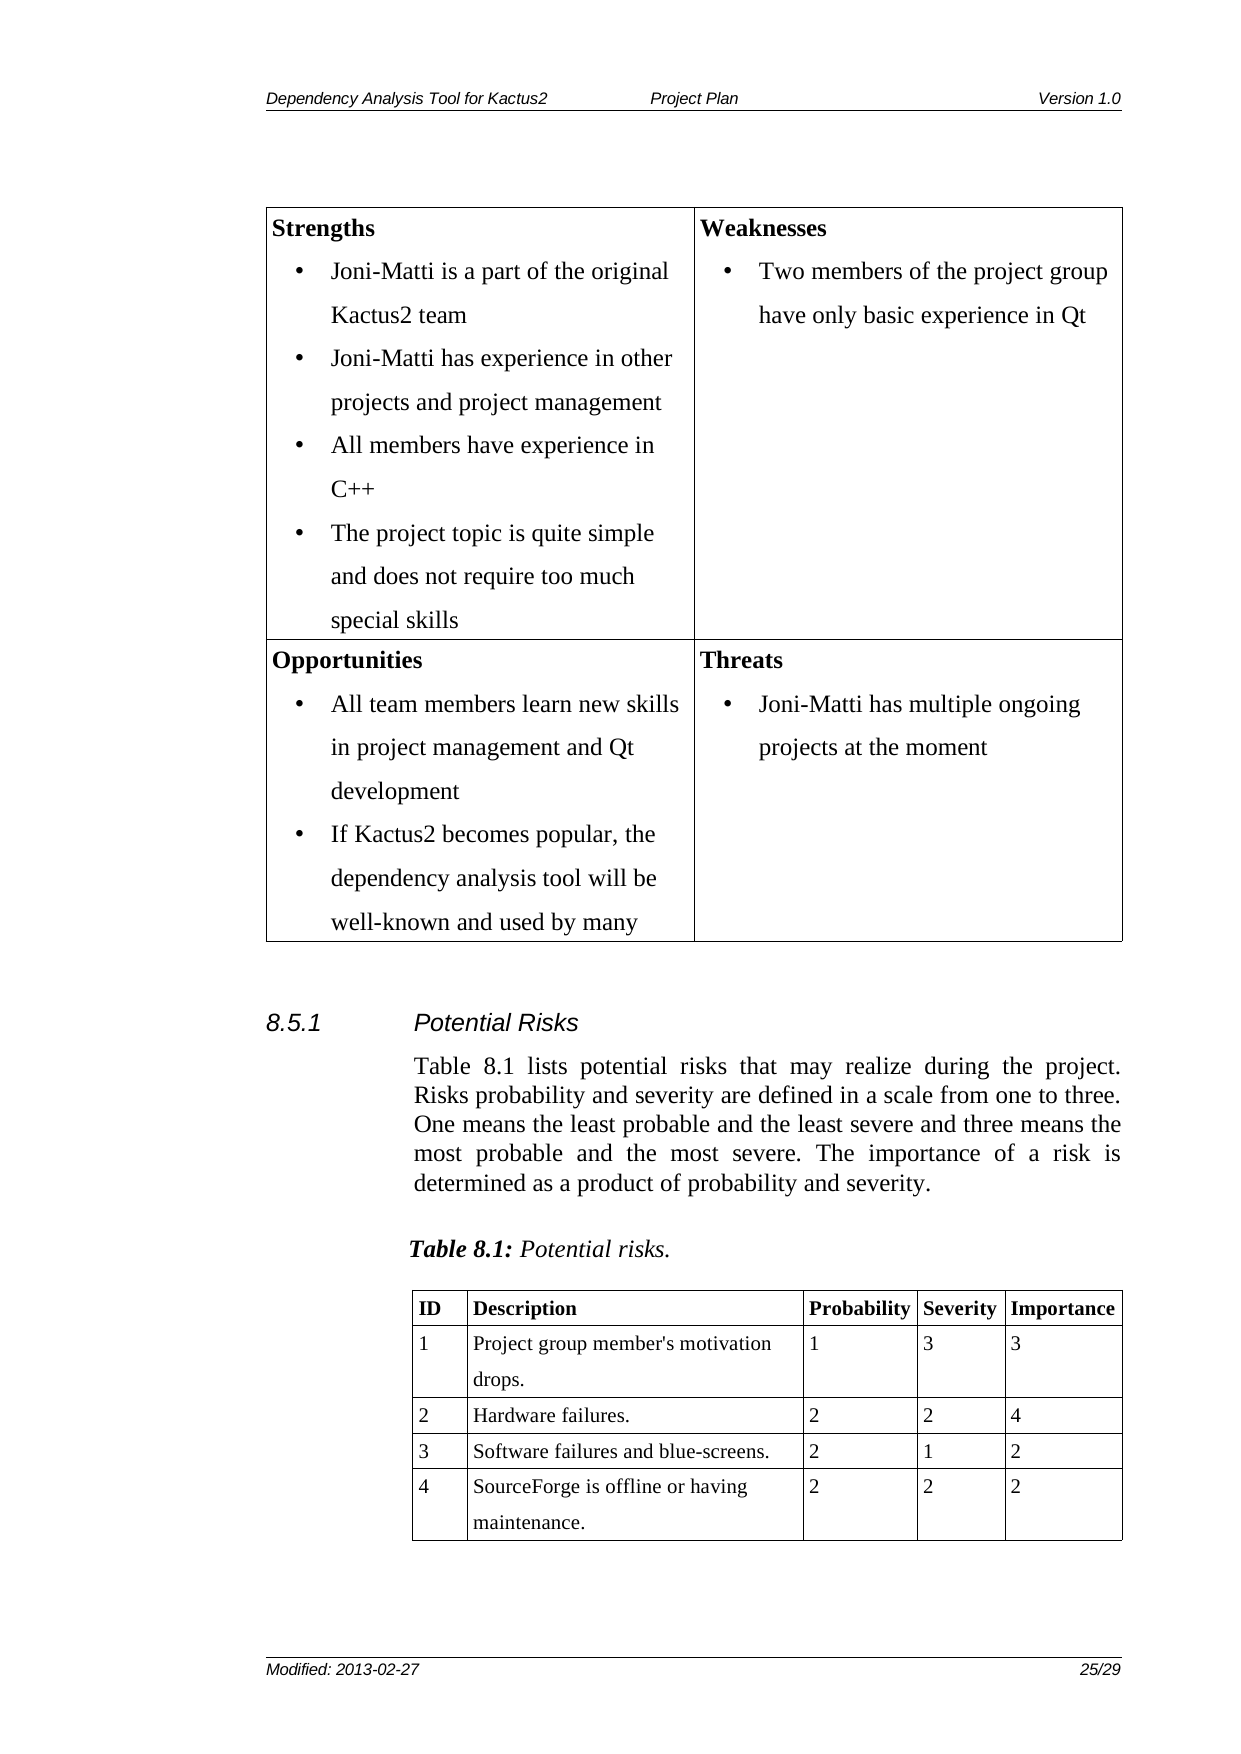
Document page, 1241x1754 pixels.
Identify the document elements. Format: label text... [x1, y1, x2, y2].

table_header Probability [804, 1291, 917, 1325]
text Table 8.1: Potential risks. [266, 1234, 1122, 1263]
table_header Importance [1006, 1291, 1122, 1325]
table_cell 1 [413, 1326, 467, 1397]
table_cell 2 [918, 1398, 1005, 1433]
table_cell 2 [1006, 1469, 1122, 1540]
table_cell 4 [1006, 1398, 1122, 1433]
table_cell 1 [804, 1326, 917, 1397]
table_cell 3 [918, 1326, 1005, 1397]
table_cell 2 [804, 1469, 917, 1540]
table_cell 2 [413, 1398, 467, 1433]
table_cell 2 [1006, 1434, 1122, 1468]
subtitle Potential Risks [266, 1008, 1122, 1037]
table_header Severity [918, 1291, 1005, 1325]
table_cell 4 [413, 1469, 467, 1540]
table_cell Opportunities All team members learn new skills in project management and Qt development If Kactus2 becomes popular, the dependency analysis tool will be well-known and used by many [267, 640, 694, 941]
table_cell 2 [804, 1398, 917, 1433]
table_cell Software failures and blue-screens. [468, 1434, 803, 1468]
table_cell Threats Joni-Matti has multiple ongoing projects at the moment [695, 640, 1122, 941]
table_header Weaknesses Two members of the project group have only basic experience in Qt [695, 208, 1122, 639]
text Table 8.1 lists potential risks that may realize during the project. Risks probability and severity are defined in a scale from one to three. One means the least probable and the least severe and three means the most probable and the most severe. The importance of a risk is determined as a product of probability and severity. [413, 1051, 1122, 1196]
table_header ID [413, 1291, 467, 1325]
table_cell Project group member's motivation drops. [468, 1326, 803, 1397]
table_cell SourceForge is offline or having maintenance. [468, 1469, 803, 1540]
table_header Strengths Joni-Matti is a part of the original Kactus2 team Joni-Matti has experience in other projects and project management All members have experience in C++ The project topic is quite simple and does not require too much special skills [267, 208, 694, 639]
table_cell 1 [918, 1434, 1005, 1468]
table_cell Hardware failures. [468, 1398, 803, 1433]
table_header Description [468, 1291, 803, 1325]
table_cell 2 [804, 1434, 917, 1468]
table_cell 2 [918, 1469, 1005, 1540]
table_cell 3 [413, 1434, 467, 1468]
table_cell 3 [1006, 1326, 1122, 1397]
